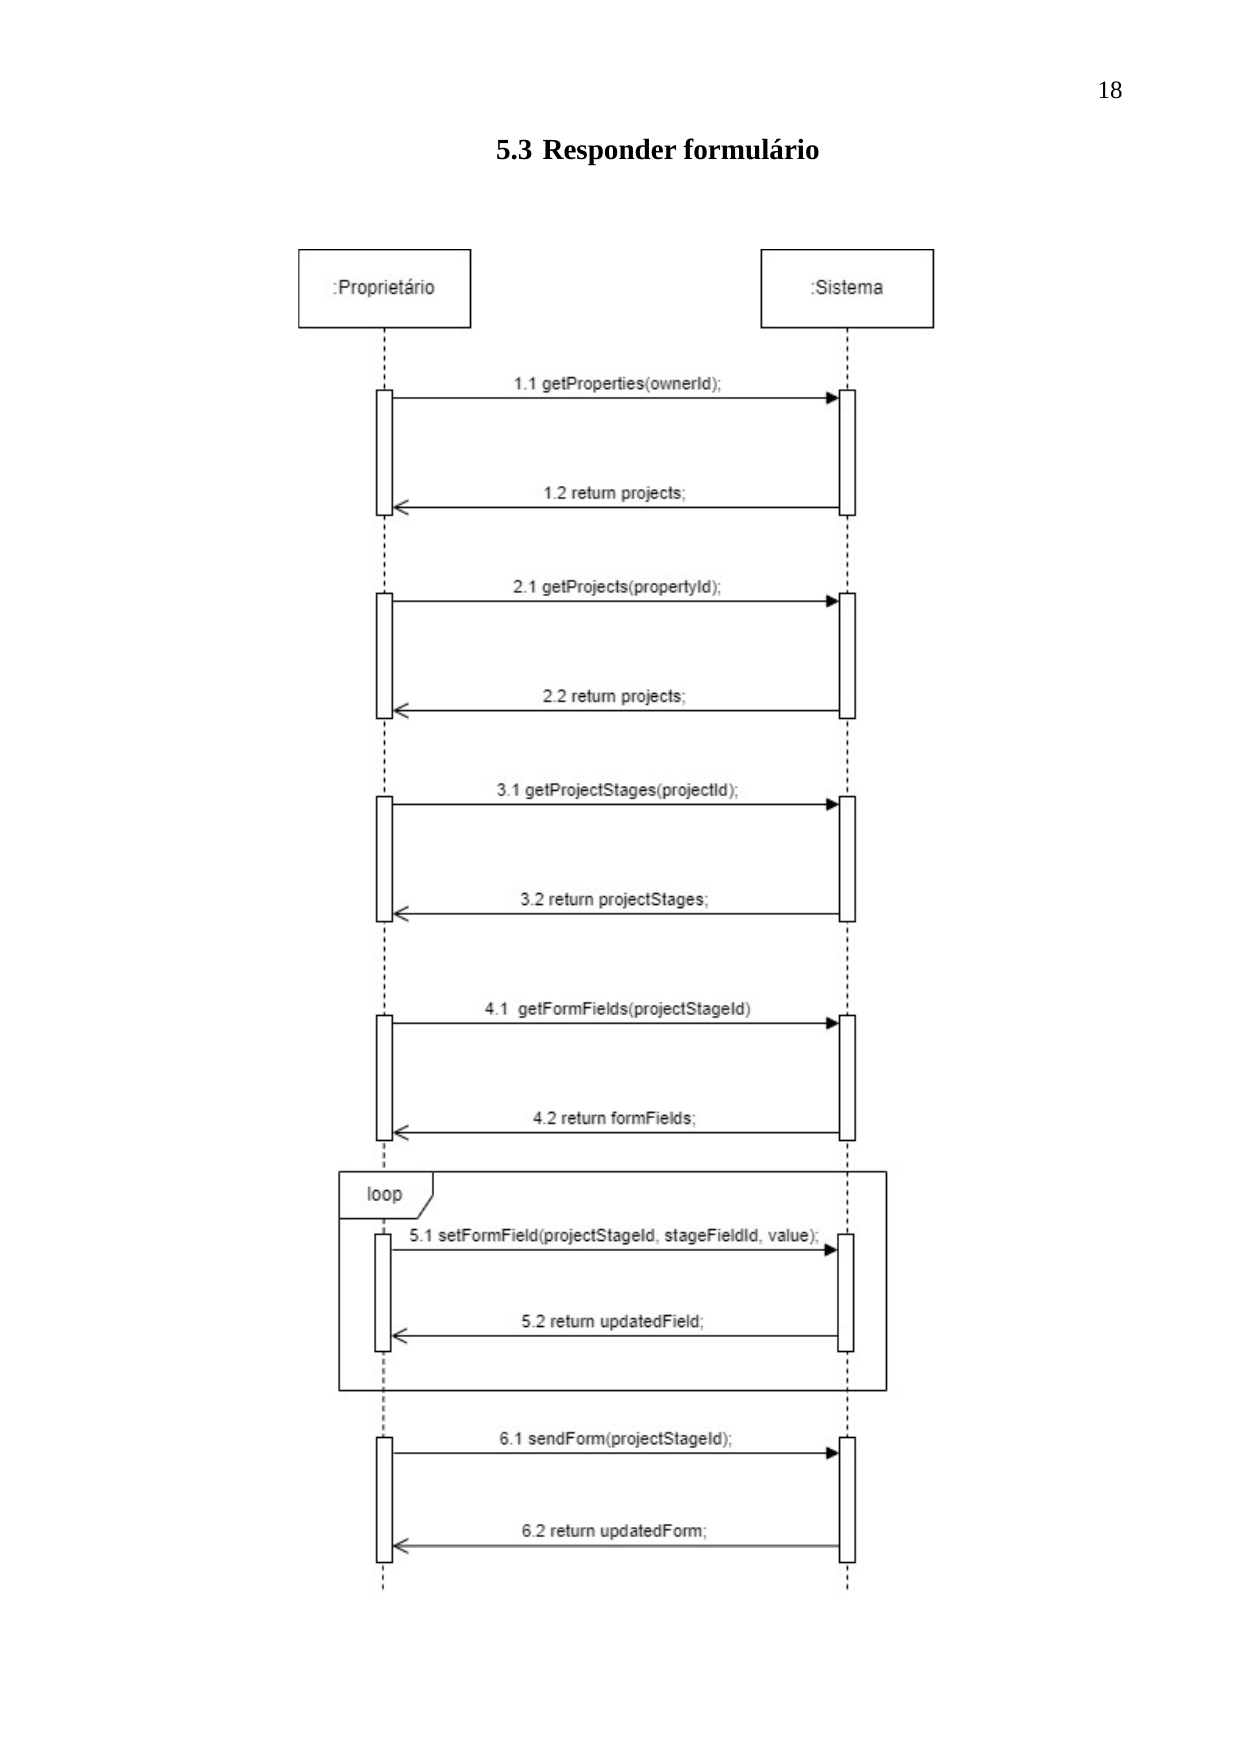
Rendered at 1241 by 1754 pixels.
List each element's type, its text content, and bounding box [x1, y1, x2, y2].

list Responder formulário [193, 132, 1122, 166]
